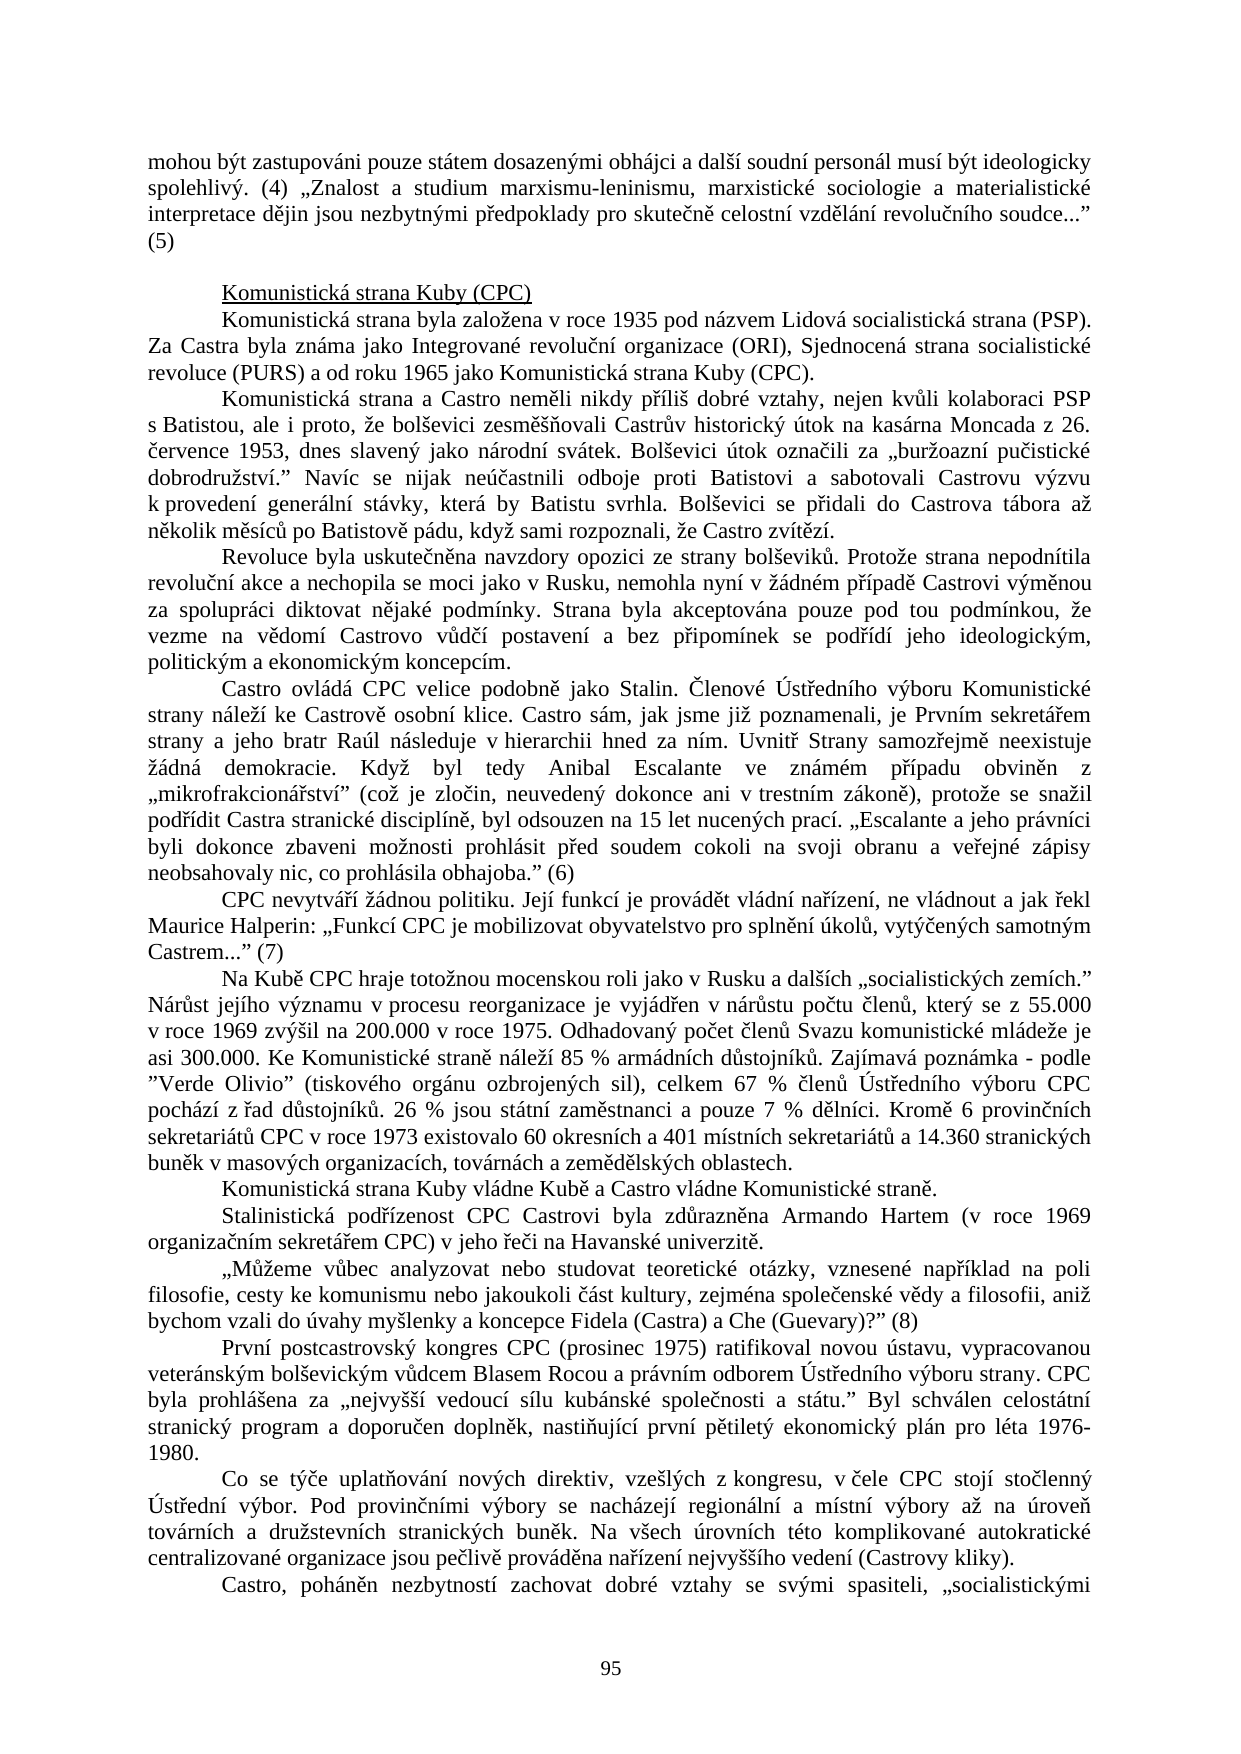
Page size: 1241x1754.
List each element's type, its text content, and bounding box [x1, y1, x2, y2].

text CPC nevytváří žádnou politiku. Její funkcí je provádět vládní nařízení, ne vládnout a jak řekl Maurice Halperin: „Funkcí CPC je mobilizovat obyvatelstvo pro splnění úkolů, vytýčených samotným Castrem...” (7) [148, 886, 1092, 965]
text Komunistická strana Kuby vládne Kubě a Castro vládne Komunistické straně. [148, 1176, 1092, 1202]
text Castro, poháněn nezbytností zachovat dobré vztahy se svými spasiteli, „socialistickými [148, 1571, 1092, 1597]
text Komunistická strana a Castro neměli nikdy příliš dobré vztahy, nejen kvůli kolaboraci PSP s Batistou, ale i proto, že bolševici zesměšňovali Castrův historický útok na kasárna Moncada z 26. července 1953, dnes slavený jako národní svátek. Bolševici útok označili za „buržoazní pučistické dobrodružství.” Navíc se nijak neúčastnili odboje proti Batistovi a sabotovali Castrovu výzvu k provedení generální stávky, která by Batistu svrhla. Bolševici se přidali do Castrova tábora až několik měsíců po Batistově pádu, když sami rozpoznali, že Castro zvítězí. [148, 385, 1092, 543]
text Co se týče uplatňování nových direktiv, vzešlých z kongresu, v čele CPC stojí stočlenný Ústřední výbor. Pod provinčními výbory se nacházejí regionální a místní výbory až na úroveň továrních a družstevních stranických buněk. Na všech úrovních této komplikované autokratické centralizované organizace jsou pečlivě prováděna nařízení nejvyššího vedení (Castrovy kliky). [148, 1465, 1092, 1571]
text Stalinistická podřízenost CPC Castrovi byla zdůrazněna Armando Hartem (v roce 1969 organizačním sekretářem CPC) v jeho řeči na Havanské univerzitě. [148, 1202, 1092, 1254]
text mohou být zastupováni pouze státem dosazenými obhájci a další soudní personál musí být ideologicky spolehlivý. (4) „Znalost a studium marxismu-leninismu, marxistické sociologie a materialistické interpretace dějin jsou nezbytnými předpoklady pro skutečně celostní vzdělání revolučního soudce...” (5) [148, 148, 1092, 253]
text Komunistická strana byla založena v roce 1935 pod názvem Lidová socialistická strana (PSP). Za Castra byla známa jako Integrované revoluční organizace (ORI), Sjednocená strana socialistické revoluce (PURS) a od roku 1965 jako Komunistická strana Kuby (CPC). [148, 306, 1092, 385]
text Na Kubě CPC hraje totožnou mocenskou roli jako v Rusku a dalších „socialistických zemích.” Nárůst jejího významu v procesu reorganizace je vyjádřen v nárůstu počtu členů, který se z 55.000 v roce 1969 zvýšil na 200.000 v roce 1975. Odhadovaný počet členů Svazu komunistické mládeže je asi 300.000. Ke Komunistické straně náleží 85 % armádních důstojníků. Zajímavá poznámka - podle ”Verde Olivio” (tiskového orgánu ozbrojených sil), celkem 67 % členů Ústředního výboru CPC pochází z řad důstojníků. 26 % jsou státní zaměstnanci a pouze 7 % dělníci. Kromě 6 provinčních sekretariátů CPC v roce 1973 existovalo 60 okresních a 401 místních sekretariátů a 14.360 stranických buněk v masových organizacích, továrnách a zemědělských oblastech. [148, 965, 1092, 1176]
text Komunistická strana Kuby (CPC) [148, 279, 1092, 306]
text Castro ovládá CPC velice podobně jako Stalin. Členové Ústředního výboru Komunistické strany náleží ke Castrově osobní klice. Castro sám, jak jsme již poznamenali, je Prvním sekretářem strany a jeho bratr Raúl následuje v hierarchii hned za ním. Uvnitř Strany samozřejmě neexistuje žádná demokracie. Když byl tedy Anibal Escalante ve známém případu obviněn z „mikrofrakcionářství” (což je zločin, neuvedený dokonce ani v trestním zákoně), protože se snažil podřídit Castra stranické disciplíně, byl odsouzen na 15 let nucených prací. „Escalante a jeho právníci byli dokonce zbaveni možnosti prohlásit před soudem cokoli na svoji obranu a veřejné zápisy neobsahovaly nic, co prohlásila obhajoba.” (6) [148, 675, 1092, 886]
text První postcastrovský kongres CPC (prosinec 1975) ratifikoval novou ústavu, vypracovanou veteránským bolševickým vůdcem Blasem Rocou a právním odborem Ústředního výboru strany. CPC byla prohlášena za „nejvyšší vedoucí sílu kubánské společnosti a státu.” Byl schválen celostátní stranický program a doporučen doplněk, nastiňující první pětiletý ekonomický plán pro léta 1976-1980. [148, 1334, 1092, 1465]
text „Můžeme vůbec analyzovat nebo studovat teoretické otázky, vznesené například na poli filosofie, cesty ke komunismu nebo jakoukoli část kultury, zejména společenské vědy a filosofii, aniž bychom vzali do úvahy myšlenky a koncepce Fidela (Castra) a Che (Guevary)?” (8) [148, 1254, 1092, 1334]
text Revoluce byla uskutečněna navzdory opozici ze strany bolševiků. Protože strana nepodnítila revoluční akce a nechopila se moci jako v Rusku, nemohla nyní v žádném případě Castrovi výměnou za spolupráci diktovat nějaké podmínky. Strana byla akceptována pouze pod tou podmínkou, že vezme na vědomí Castrovo vůdčí postavení a bez připomínek se podřídí jeho ideologickým, politickým a ekonomickým koncepcím. [148, 543, 1092, 675]
